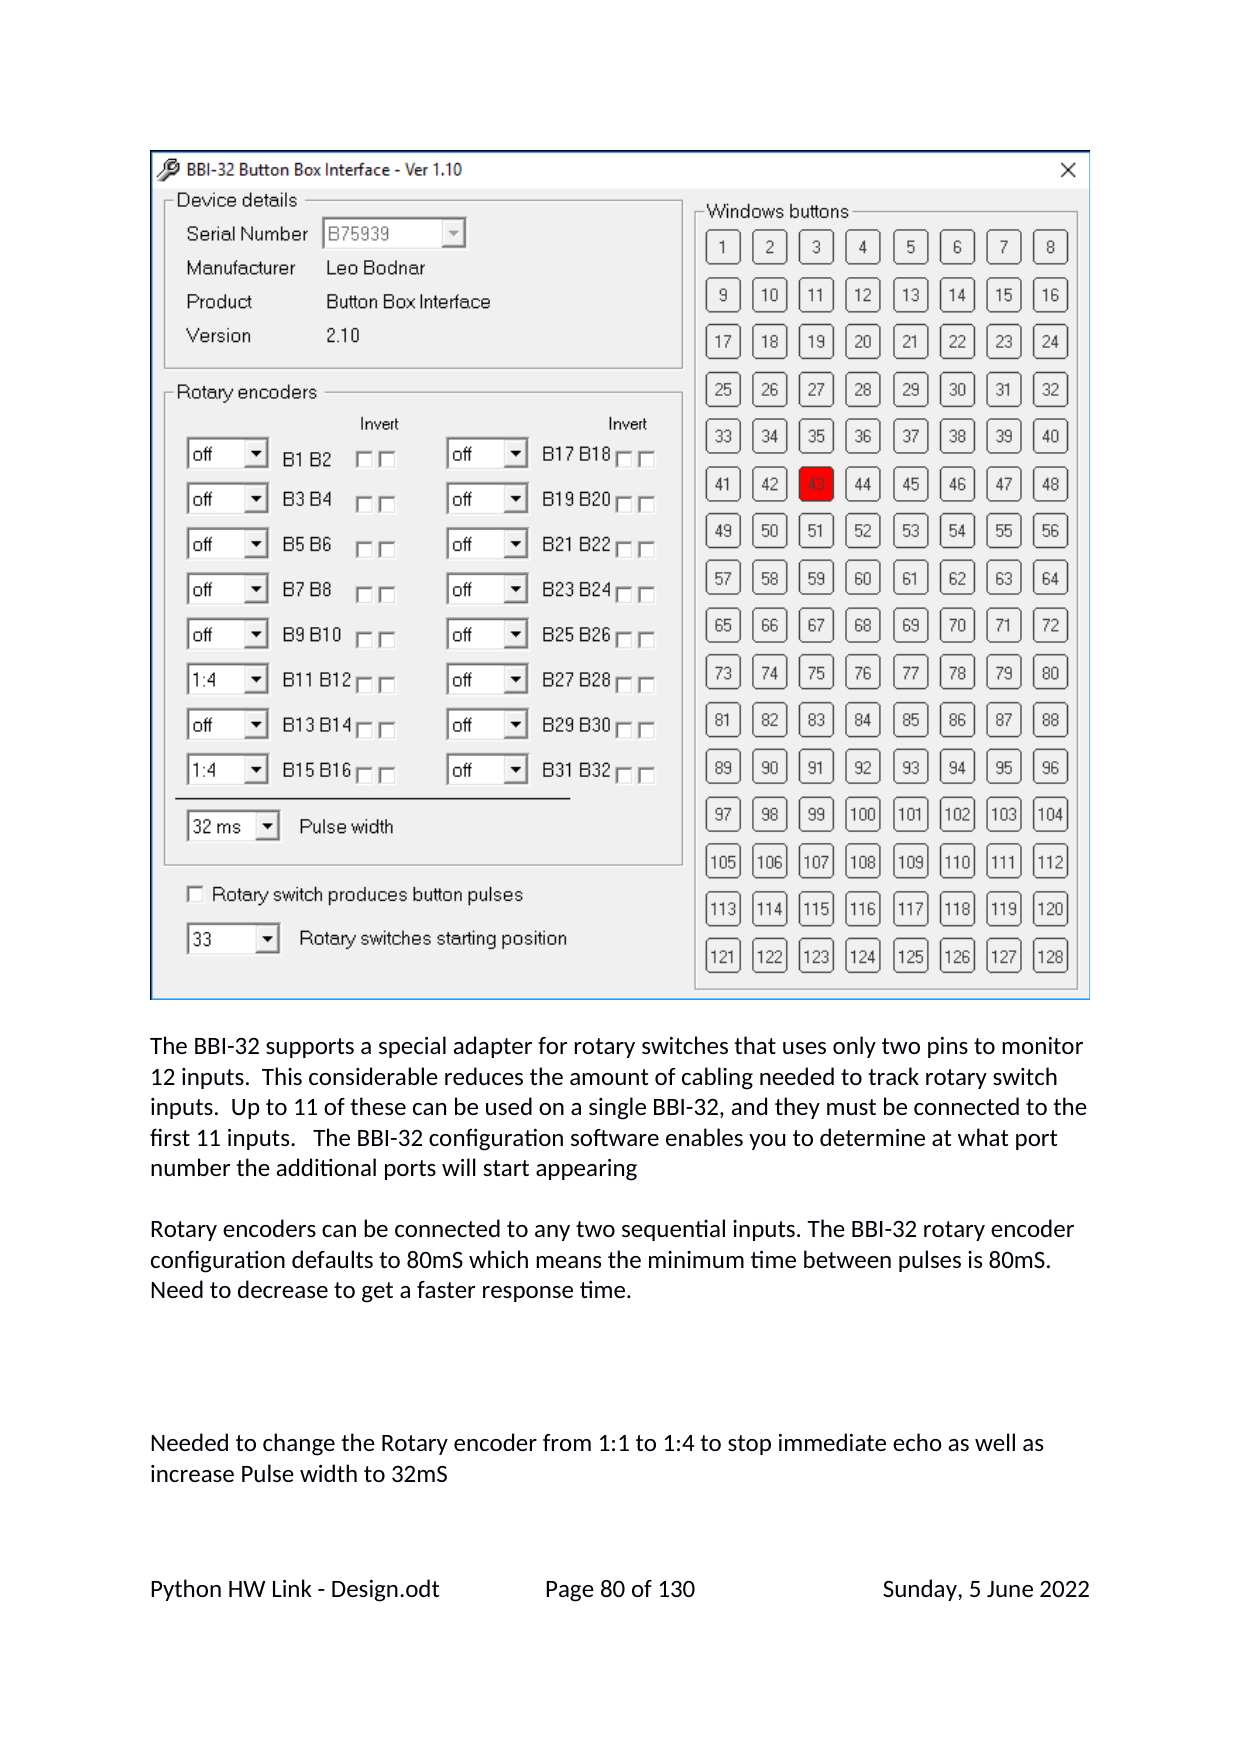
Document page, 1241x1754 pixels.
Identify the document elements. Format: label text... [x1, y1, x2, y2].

text The BBI-32 supports a special adapter for rotary switches that uses only two pins to monitor 12 inputs. This considerable reduces the amount of cabling needed to track rotary switch inputs. Up to 11 of these can be used on a single BBI-32, and they must be connected to the first 11 inputs. The BBI-32 configuration software enables you to determine at what port number the additional ports will start appearing [150, 1031, 1090, 1183]
text Rotary encoders can be connected to any two sequential inputs. The BBI-32 rotary encoder configuration defaults to 80mS which means the minimum time between pulses is 80mS. Need to decrease to get a faster response time. [150, 1214, 1090, 1305]
text Needed to change the Rotary encoder from 1:1 to 1:4 to stop immediate echo as well as increase Pulse width to 32mS [150, 1427, 1090, 1488]
picture [150, 150, 1091, 1000]
